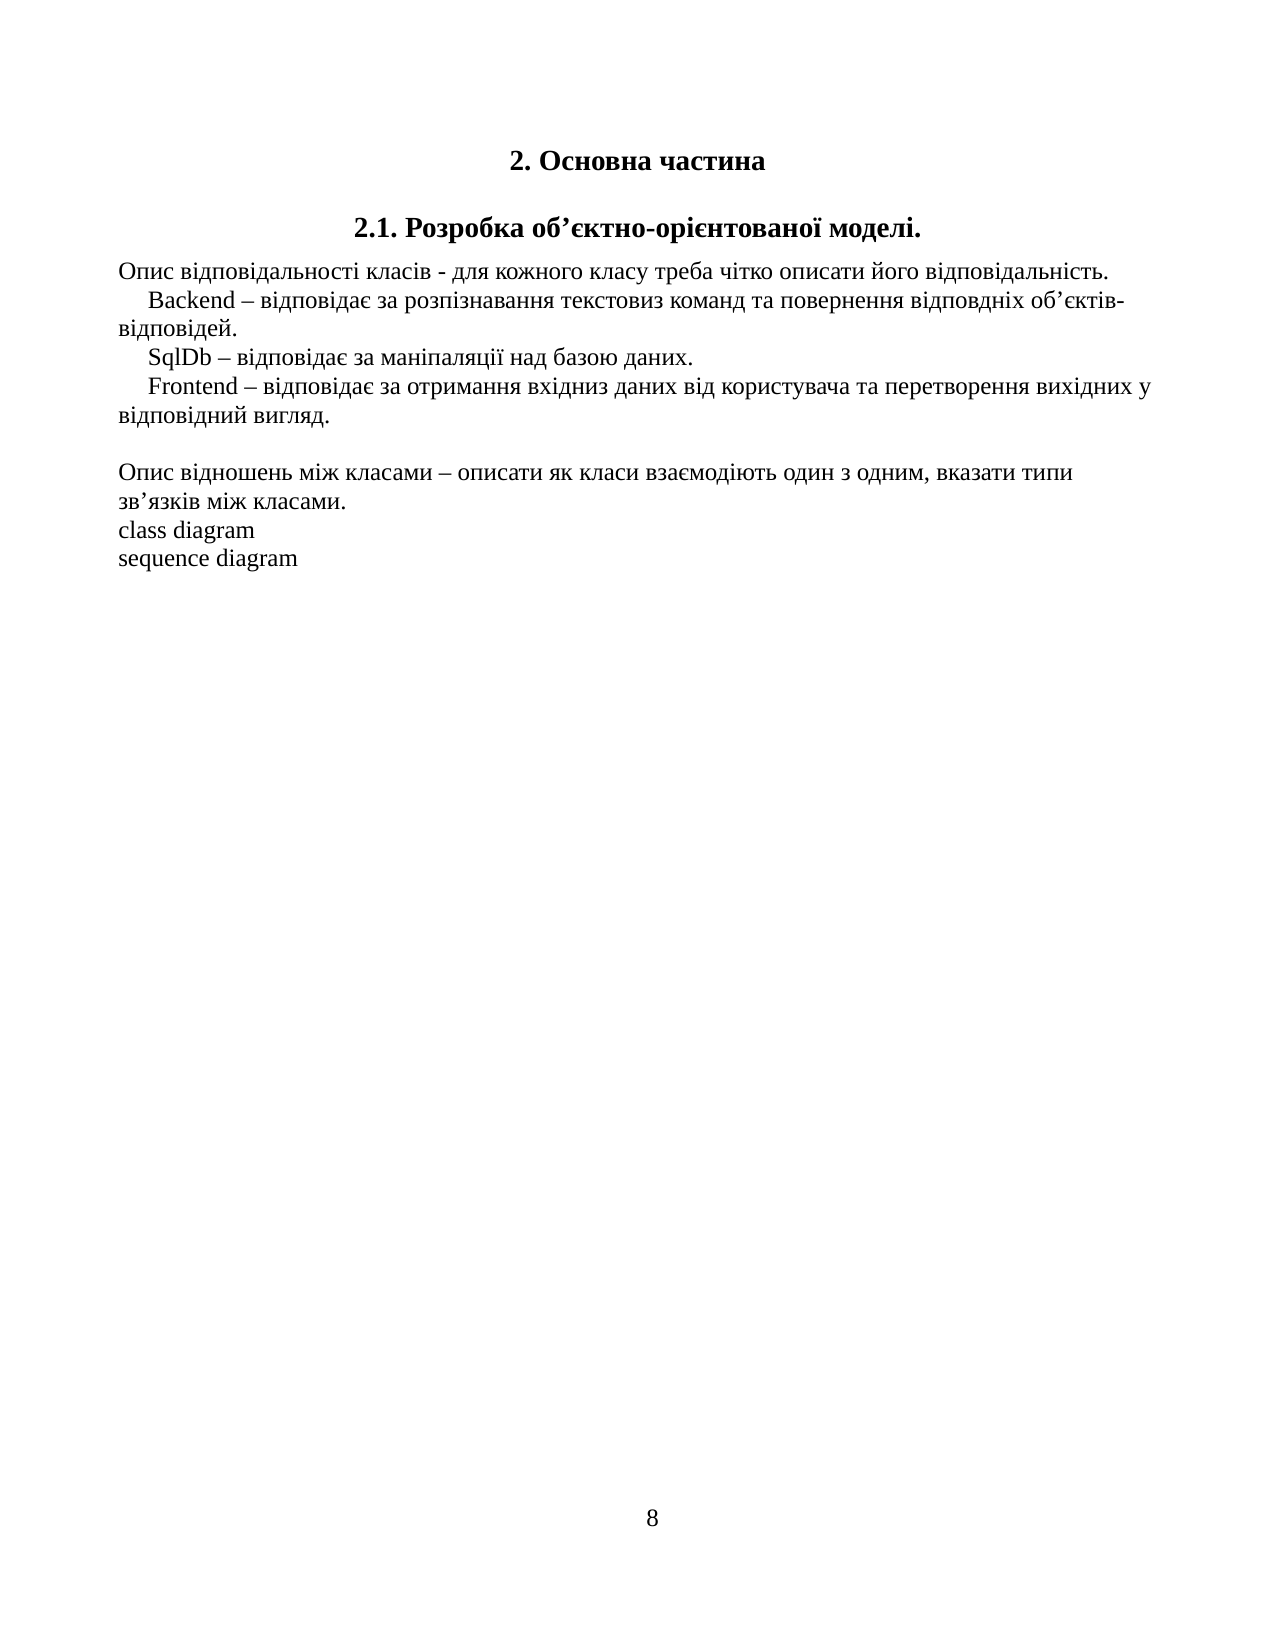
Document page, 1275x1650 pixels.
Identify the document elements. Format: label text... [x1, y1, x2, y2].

list class diagram [118, 515, 1157, 543]
text Frontend – відповідає за отримання вхідниз даних від користувача та перетворення вихідних у відповідний вигляд. [118, 371, 1157, 428]
text Backend – відповідає за розпізнавання текстовиз команд та повернення відповдніх об’єктів-відповідей. [118, 285, 1157, 342]
list Опис відповідальності класів - для кожного класу треба чітко описати його відповідальність. [118, 256, 1157, 285]
list Опис відношень між класами – описати як класи взаємодіють один з одним, вказати типи зв’язків між класами. [118, 457, 1157, 515]
text SqlDb – відповідає за маніпаляції над базою даних. [118, 342, 1157, 371]
list sequence diagram [118, 543, 1157, 572]
subtitle Розробка об’єктно-орієнтованої моделі. [118, 210, 1157, 243]
subtitle Основна частина [118, 143, 1157, 177]
